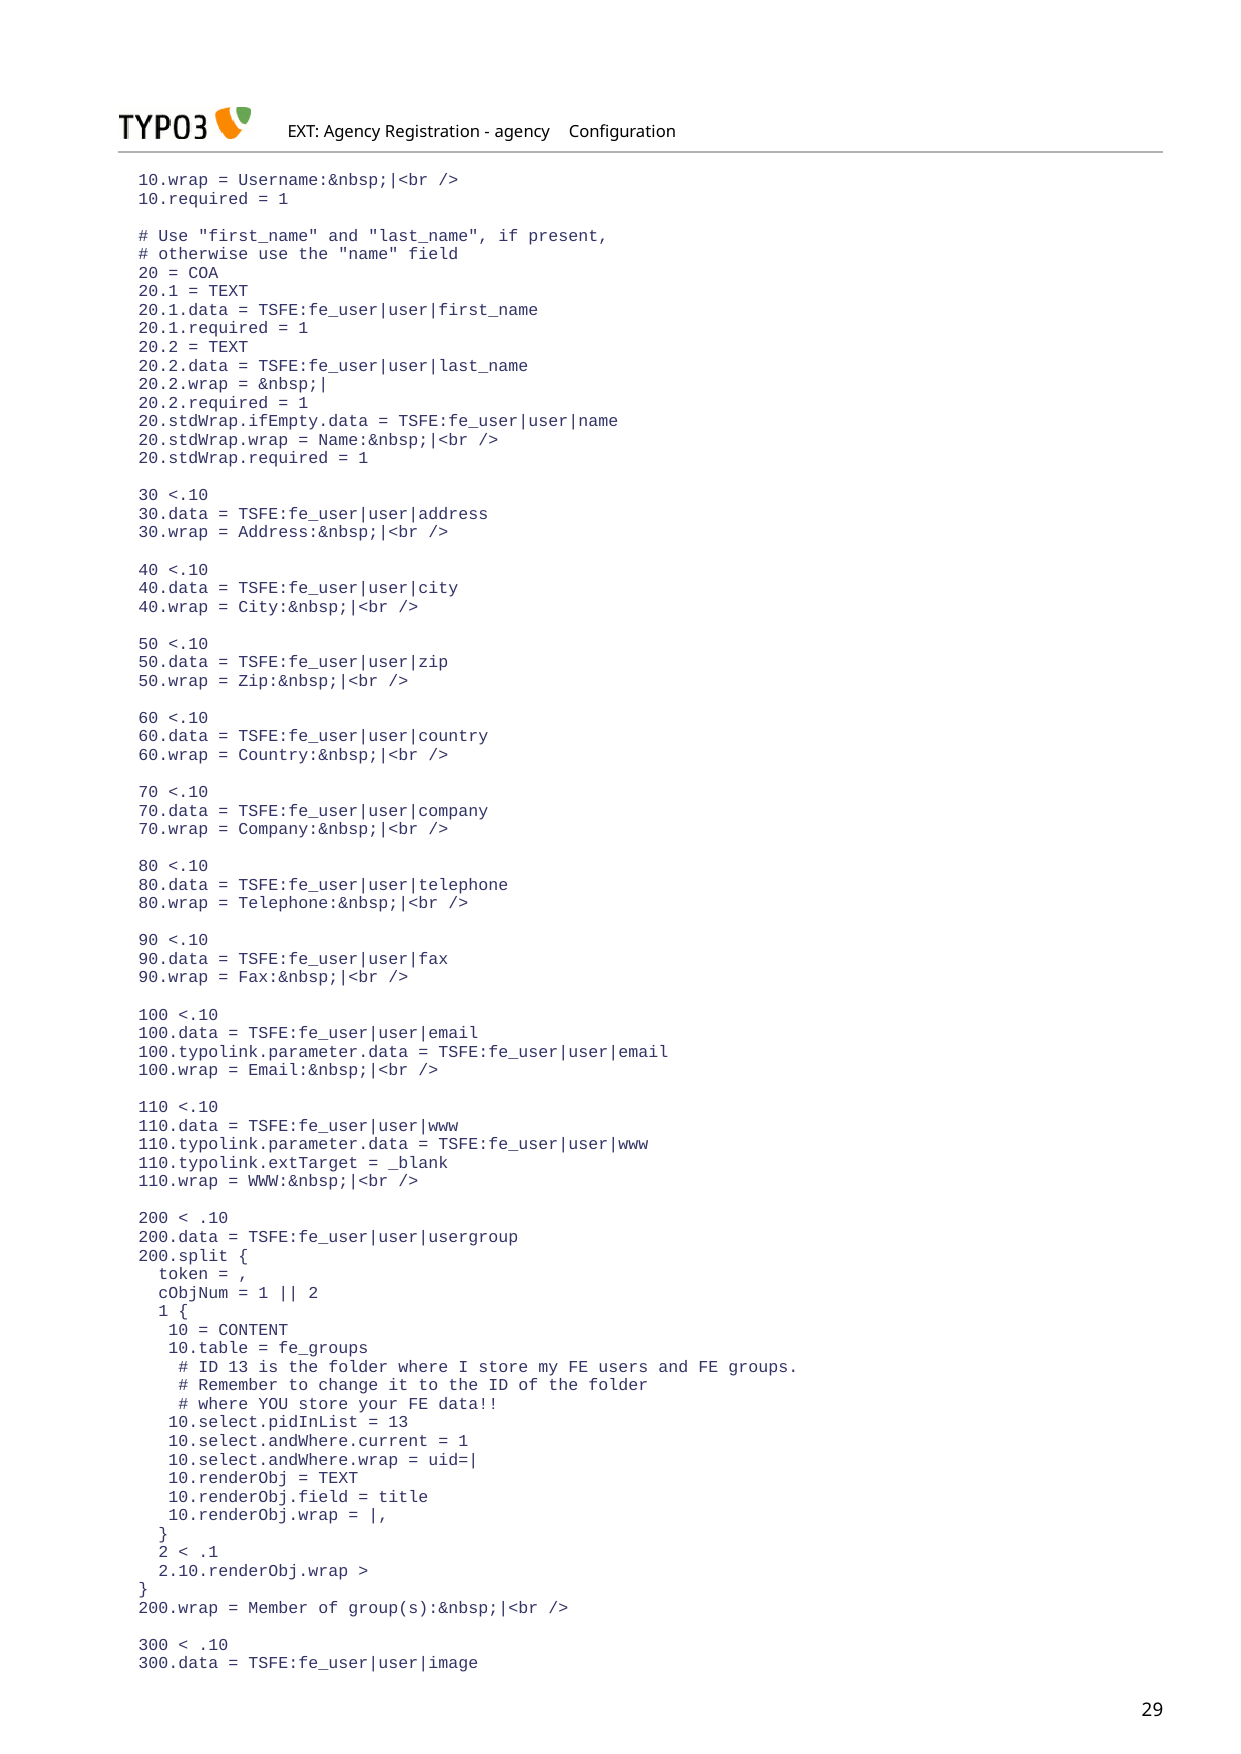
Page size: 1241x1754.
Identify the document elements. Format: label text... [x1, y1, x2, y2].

subtitle 20.stdWrap.required = 1 [118, 450, 1163, 469]
subtitle 110.typolink.parameter.data = TSFE:fe_user|user|www [118, 1136, 1163, 1155]
subtitle 100.typolink.parameter.data = TSFE:fe_user|user|email [118, 1043, 1163, 1062]
subtitle 200.wrap = Member of group(s):&nbsp;|<br /> [118, 1600, 1163, 1618]
subtitle 20 = COA [118, 265, 1163, 283]
subtitle 70.data = TSFE:fe_user|user|company [118, 802, 1163, 821]
subtitle 30.wrap = Address:&nbsp;|<br /> [118, 524, 1163, 543]
subtitle 20.2.data = TSFE:fe_user|user|last_name [118, 357, 1163, 376]
subtitle 200 < .10 [118, 1210, 1163, 1229]
subtitle 20.stdWrap.ifEmpty.data = TSFE:fe_user|user|name [118, 413, 1163, 432]
subtitle 20.2.required = 1 [118, 394, 1163, 413]
subtitle 10.renderObj.wrap = |, [118, 1507, 1163, 1526]
subtitle 100.wrap = Email:&nbsp;|<br /> [118, 1062, 1163, 1081]
subtitle 30 <.10 [118, 487, 1163, 506]
subtitle 90.wrap = Fax:&nbsp;|<br /> [118, 969, 1163, 988]
subtitle 20.2.wrap = &nbsp;| [118, 376, 1163, 394]
subtitle 80 <.10 [118, 858, 1163, 877]
subtitle 10.select.pidInList = 13 [118, 1414, 1163, 1433]
subtitle 110.wrap = WWW:&nbsp;|<br /> [118, 1173, 1163, 1192]
subtitle 110 <.10 [118, 1099, 1163, 1118]
subtitle 50.data = TSFE:fe_user|user|zip [118, 654, 1163, 673]
subtitle 70.wrap = Company:&nbsp;|<br /> [118, 821, 1163, 839]
subtitle 60.data = TSFE:fe_user|user|country [118, 728, 1163, 747]
picture [118, 106, 254, 139]
subtitle 80.data = TSFE:fe_user|user|telephone [118, 877, 1163, 895]
subtitle 10.table = fe_groups [118, 1340, 1163, 1359]
subtitle 2 < .1 [118, 1544, 1163, 1563]
subtitle 40 <.10 [118, 561, 1163, 580]
subtitle token = , [118, 1266, 1163, 1284]
subtitle 1 { [118, 1303, 1163, 1322]
subtitle # Remember to change it to the ID of the folder [118, 1377, 1163, 1396]
subtitle 90.data = TSFE:fe_user|user|fax [118, 951, 1163, 969]
subtitle } [118, 1581, 1163, 1600]
subtitle 20.1.required = 1 [118, 320, 1163, 339]
subtitle 20.stdWrap.wrap = Name:&nbsp;|<br /> [118, 432, 1163, 450]
subtitle 100 <.10 [118, 1006, 1163, 1025]
subtitle cObjNum = 1 || 2 [118, 1284, 1163, 1303]
subtitle 70 <.10 [118, 784, 1163, 802]
subtitle 20.1.data = TSFE:fe_user|user|first_name [118, 302, 1163, 320]
subtitle 300 < .10 [118, 1637, 1163, 1655]
subtitle # otherwise use the "name" field [118, 246, 1163, 265]
subtitle 300.data = TSFE:fe_user|user|image [118, 1655, 1163, 1674]
subtitle 10.select.andWhere.wrap = uid=| [118, 1451, 1163, 1470]
subtitle 110.typolink.extTarget = _blank [118, 1155, 1163, 1173]
subtitle 2.10.renderObj.wrap > [118, 1563, 1163, 1581]
subtitle 10.renderObj = TEXT [118, 1470, 1163, 1488]
subtitle 110.data = TSFE:fe_user|user|www [118, 1118, 1163, 1136]
subtitle 90 <.10 [118, 932, 1163, 951]
subtitle # ID 13 is the folder where I store my FE users and FE groups. [118, 1359, 1163, 1377]
subtitle 50.wrap = Zip:&nbsp;|<br /> [118, 673, 1163, 691]
subtitle 20.1 = TEXT [118, 283, 1163, 302]
subtitle 10.renderObj.field = title [118, 1488, 1163, 1507]
subtitle 10.select.andWhere.current = 1 [118, 1433, 1163, 1451]
subtitle 20.2 = TEXT [118, 339, 1163, 357]
subtitle # where YOU store your FE data!! [118, 1396, 1163, 1414]
subtitle # Use "first_name" and "last_name", if present, [118, 228, 1163, 246]
subtitle 80.wrap = Telephone:&nbsp;|<br /> [118, 895, 1163, 914]
subtitle 60 <.10 [118, 710, 1163, 728]
subtitle 10.wrap = Username:&nbsp;|<br /> [118, 172, 1163, 191]
subtitle 100.data = TSFE:fe_user|user|email [118, 1025, 1163, 1043]
subtitle 200.data = TSFE:fe_user|user|usergroup [118, 1229, 1163, 1247]
subtitle 30.data = TSFE:fe_user|user|address [118, 506, 1163, 524]
subtitle 50 <.10 [118, 636, 1163, 654]
subtitle 10.required = 1 [118, 191, 1163, 209]
subtitle 40.wrap = City:&nbsp;|<br /> [118, 598, 1163, 617]
subtitle 10 = CONTENT [118, 1322, 1163, 1340]
subtitle 60.wrap = Country:&nbsp;|<br /> [118, 747, 1163, 765]
subtitle 40.data = TSFE:fe_user|user|city [118, 580, 1163, 598]
subtitle 200.split { [118, 1247, 1163, 1266]
subtitle } [118, 1526, 1163, 1544]
